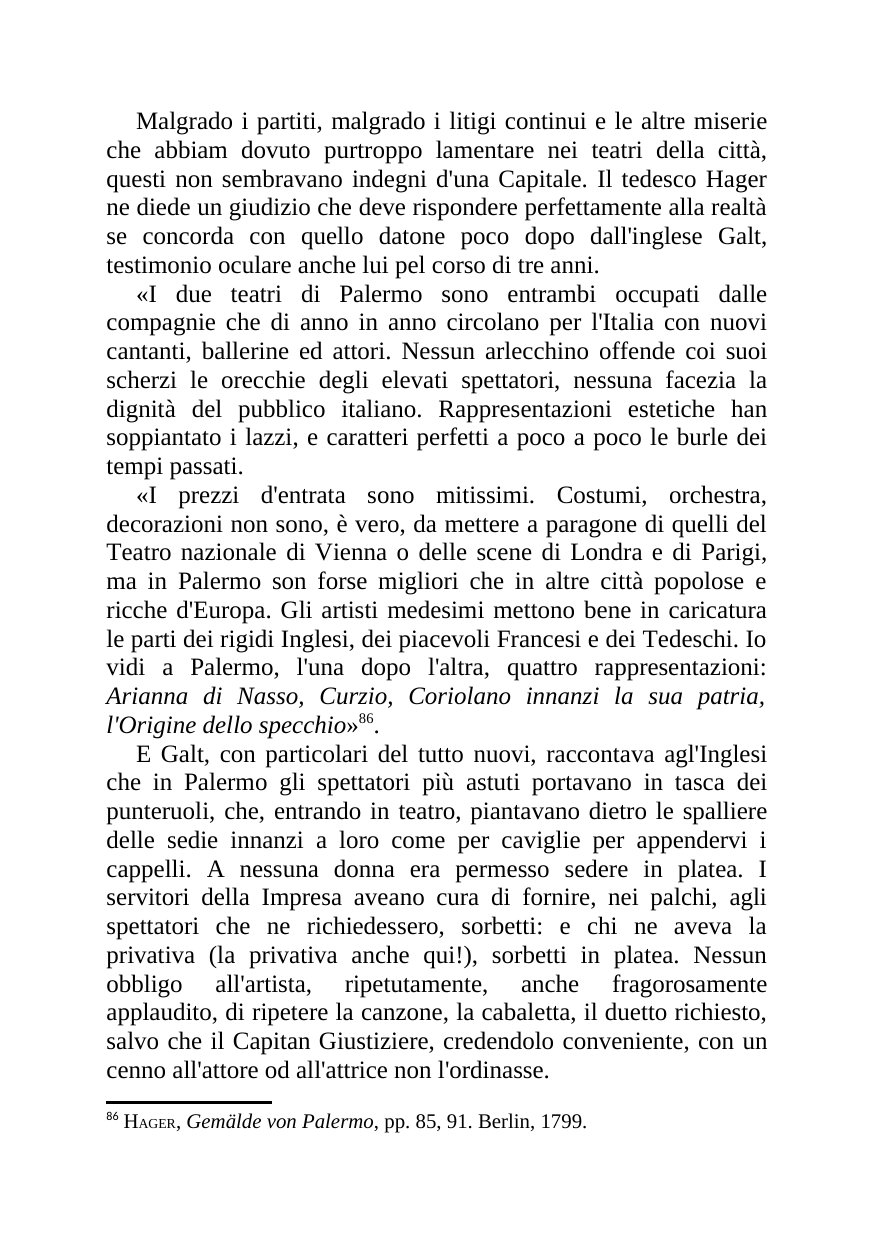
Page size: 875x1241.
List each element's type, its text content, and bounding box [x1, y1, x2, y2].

text Malgrado i partiti, malgrado i litigi continui e le altre miserie che abbiam dovuto purtroppo lamentare nei teatri della città, questi non sembravano indegni d'una Capitale. Il tedesco Hager ne diede un giudizio che deve rispondere perfettamente alla realtà se concorda con quello datone poco dopo dall'inglese Galt, testimonio oculare anche lui pel corso di tre anni. [106, 106, 768, 279]
text «I due teatri di Palermo sono entrambi occupati dalle compagnie che di anno in anno circolano per l'Italia con nuovi cantanti, ballerine ed attori. Nessun arlecchino offende coi suoi scherzi le orecchie degli elevati spettatori, nessuna facezia la dignità del pubblico italiano. Rappresentazioni estetiche han soppiantato i lazzi, e caratteri perfetti a poco a poco le burle dei tempi passati. [106, 279, 768, 480]
text «I prezzi d'entrata sono mitissimi. Costumi, orchestra, decorazioni non sono, è vero, da mettere a paragone di quelli del Teatro nazionale di Vienna o delle scene di Londra e di Parigi, ma in Palermo son forse migliori che in altre città popolose e ricche d'Europa. Gli artisti medesimi mettono bene in caricatura le parti dei rigidi Inglesi, dei piacevoli Francesi e dei Tedeschi. Io vidi a Palermo, l'una dopo l'altra, quattro rappresentazioni: Arianna di Nasso, Curzio, Coriolano innanzi la sua patria, l'Origine dello specchio». [106, 480, 768, 739]
text E Galt, con particolari del tutto nuovi, raccontava agl'Inglesi che in Palermo gli spettatori più astuti portavano in tasca dei punteruoli, che, entrando in teatro, piantavano dietro le spalliere delle sedie innanzi a loro come per caviglie per appendervi i cappelli. A nessuna donna era permesso sedere in platea. I servitori della Impresa aveano cura di fornire, nei palchi, agli spettatori che ne richiedessero, sorbetti: e chi ne aveva la privativa (la privativa anche qui!), sorbetti in platea. Nessun obbligo all'artista, ripetutamente, anche fragorosamente applaudito, di ripetere la canzone, la cabaletta, il duetto richiesto, salvo che il Capitan Giustiziere, credendolo conveniente, con un cenno all'attore od all'attrice non l'ordinasse. [106, 739, 768, 1084]
text Hager, Gemälde von Palermo, pp. 85, 91. Berlin, 1799. [106, 1108, 768, 1134]
